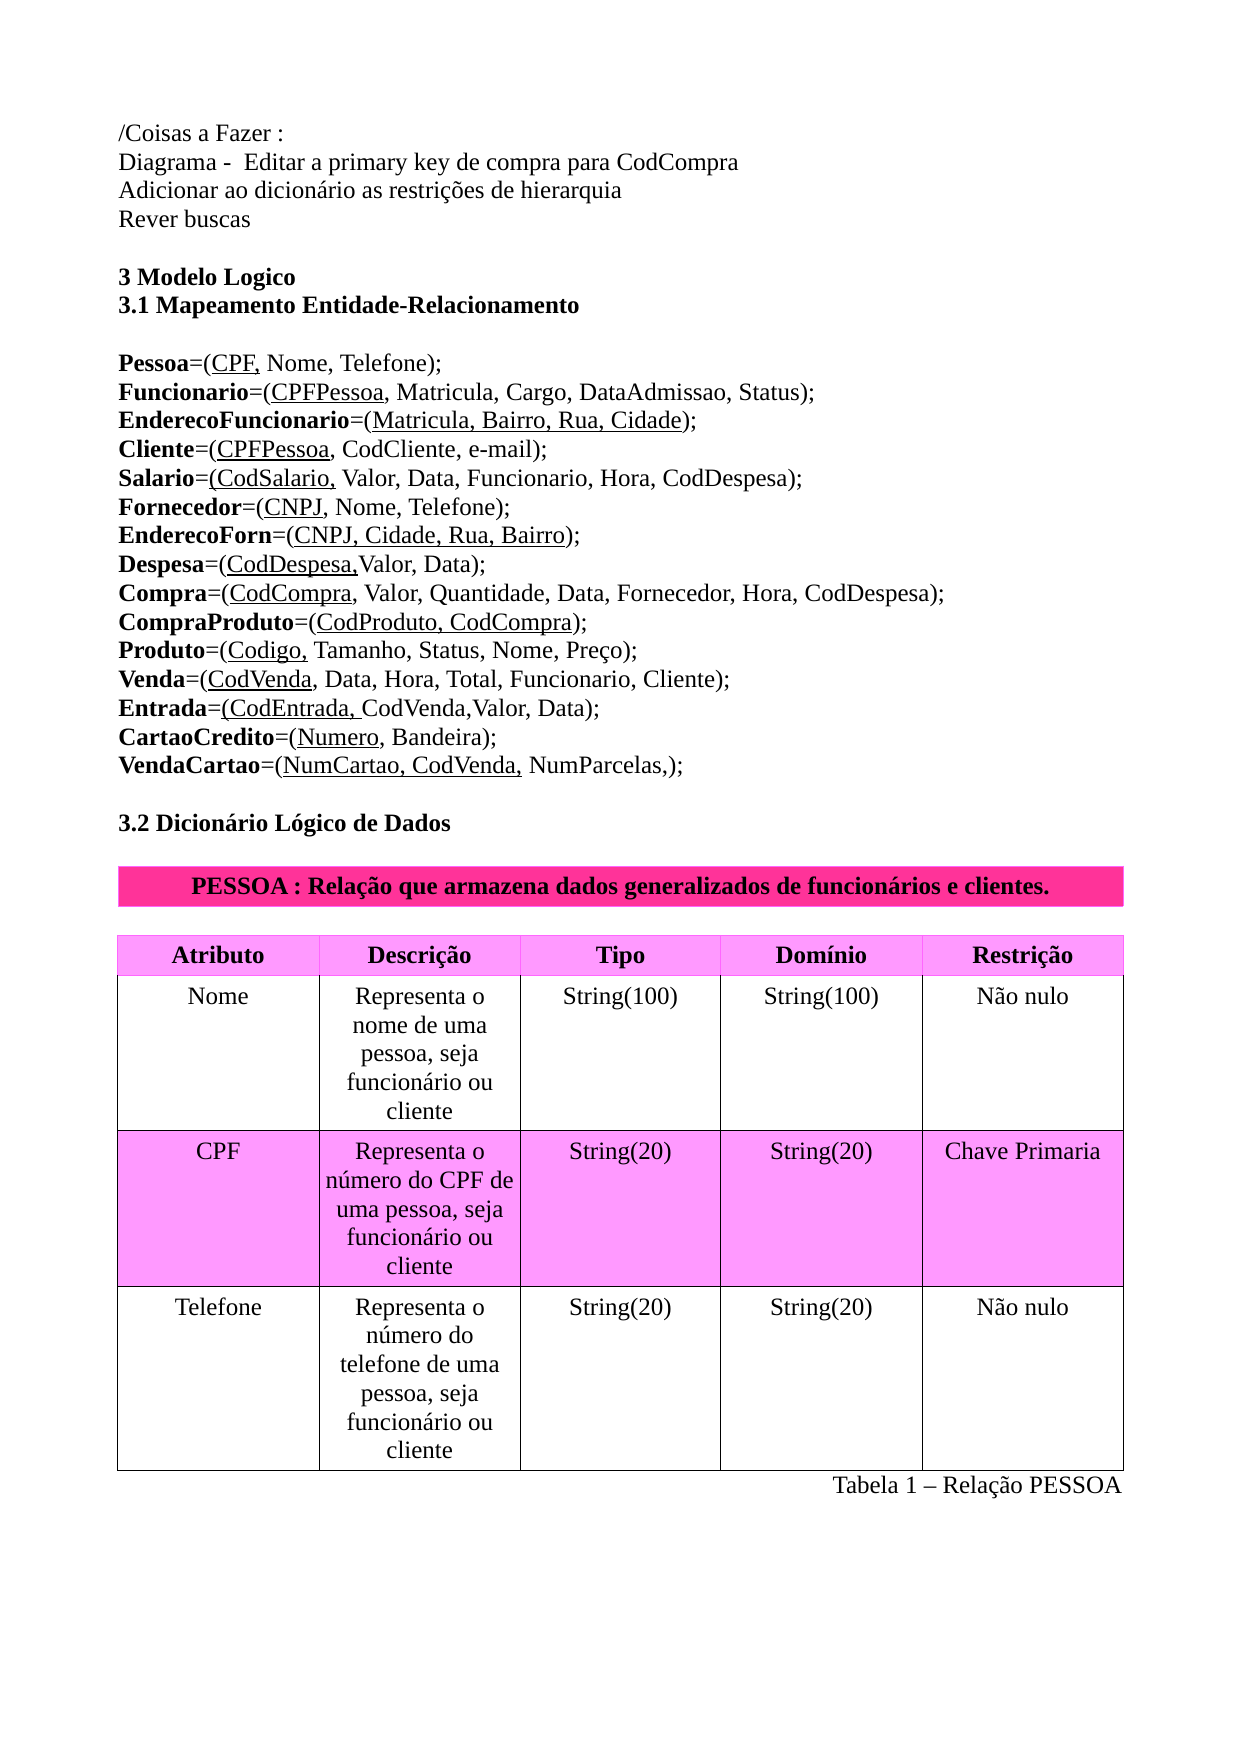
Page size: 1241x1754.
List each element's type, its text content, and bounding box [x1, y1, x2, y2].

text CompraProduto=(CodProduto, CodCompra); [118, 607, 1122, 636]
table_cell String(20) [721, 1131, 922, 1286]
text Produto=(Codigo, Tamanho, Status, Nome, Preço); [118, 636, 1122, 664]
table_cell String(20) [521, 1131, 720, 1286]
table_header Domínio [721, 936, 922, 975]
text Adicionar ao dicionário as restrições de hierarquia [118, 176, 1122, 204]
text Despesa=(CodDespesa,Valor, Data); [118, 549, 1122, 578]
table_header Descrição [320, 936, 520, 975]
text VendaCartao=(NumCartao, CodVenda, NumParcelas,); [118, 751, 1122, 779]
text Pessoa=(CPF, Nome, Telefone); [118, 348, 1122, 377]
text Compra=(CodCompra, Valor, Quantidade, Data, Fornecedor, Hora, CodDespesa); [118, 578, 1122, 607]
text Funcionario=(CPFPessoa, Matricula, Cargo, DataAdmissao, Status); [118, 377, 1122, 406]
table_cell String(20) [721, 1287, 922, 1470]
table_cell String(20) [521, 1287, 720, 1470]
text Venda=(CodVenda, Data, Hora, Total, Funcionario, Cliente); [118, 664, 1122, 693]
table_header Restrição [923, 936, 1123, 975]
table_cell Telefone [118, 1287, 319, 1470]
table_cell String(100) [721, 976, 922, 1130]
text CartaoCredito=(Numero, Bandeira); [118, 722, 1122, 751]
table_cell CPF [118, 1131, 319, 1286]
text 3.1 Mapeamento Entidade-Relacionamento [118, 291, 1122, 319]
table_cell Representa o nome de uma pessoa, seja funcionário ou cliente [320, 976, 520, 1130]
table_cell Não nulo [923, 976, 1123, 1130]
text Diagrama - Editar a primary key de compra para CodCompra [118, 147, 1122, 176]
table_cell Chave Primaria [923, 1131, 1123, 1286]
text 3.2 Dicionário Lógico de Dados [118, 808, 1122, 837]
text 3 Modelo Logico [118, 262, 1122, 291]
table_cell Representa o número do CPF de uma pessoa, seja funcionário ou cliente [320, 1131, 520, 1286]
text Salario=(CodSalario, Valor, Data, Funcionario, Hora, CodDespesa); [118, 463, 1122, 492]
text EnderecoFuncionario=(Matricula, Bairro, Rua, Cidade); [118, 406, 1122, 434]
text Entrada=(CodEntrada, CodVenda,Valor, Data); [118, 693, 1122, 722]
table_cell Nome [118, 976, 319, 1130]
text Cliente=(CPFPessoa, CodCliente, e-mail); [118, 434, 1122, 463]
table_cell String(100) [521, 976, 720, 1130]
table_cell Não nulo [923, 1287, 1123, 1470]
table_cell Representa o número do telefone de uma pessoa, seja funcionário ou cliente [320, 1287, 520, 1470]
text EnderecoForn=(CNPJ, Cidade, Rua, Bairro); [118, 521, 1122, 549]
table_header Atributo [118, 936, 319, 975]
text Rever buscas [118, 204, 1122, 233]
text Tabela 1 – Relação PESSOA [118, 1471, 1122, 1499]
table_header PESSOA : Relação que armazena dados generalizados de funcionários e clientes. [119, 867, 1123, 906]
table_header Tipo [521, 936, 720, 975]
text /Coisas a Fazer : [118, 118, 1122, 147]
text Fornecedor=(CNPJ, Nome, Telefone); [118, 492, 1122, 521]
